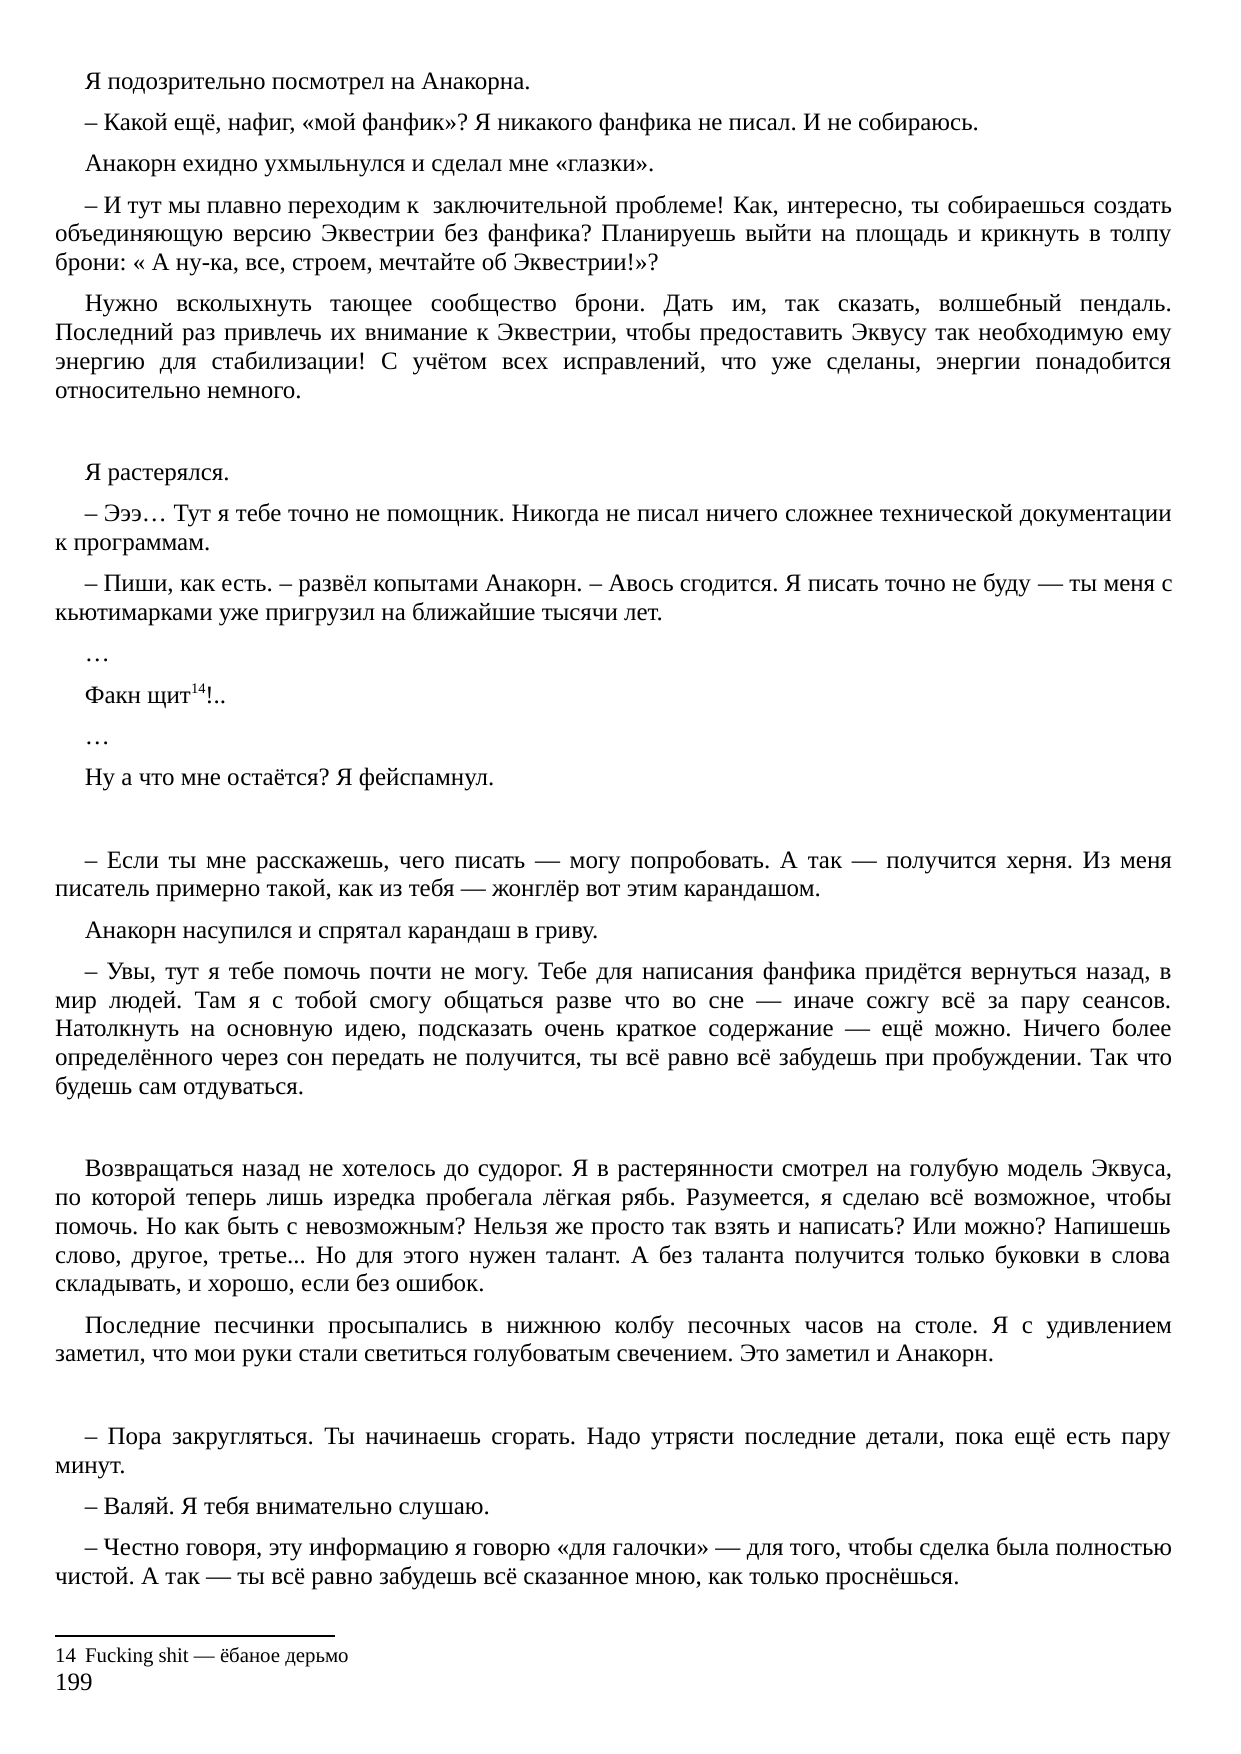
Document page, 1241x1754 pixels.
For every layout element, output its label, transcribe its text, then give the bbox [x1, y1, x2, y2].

text – Какой ещё, нафиг, «мой фанфик»? Я никакого фанфика не писал. И не собираюсь. [55, 107, 1173, 136]
text – Валяй. Я тебя внимательно слушаю. [55, 1491, 1173, 1520]
text Я растерялся. [55, 457, 1173, 486]
text Анакорн ехидно ухмыльнулся и сделал мне «глазки». [55, 148, 1173, 177]
text Ну а что мне остаётся? Я фейспамнул. [55, 762, 1173, 791]
text Я подозрительно посмотрел на Анакорна. [55, 66, 1173, 95]
text Анакорн насупился и спрятал карандаш в гриву. [55, 915, 1173, 943]
text – Пора закругляться. Ты начинаешь сгорать. Надо утрясти последние детали, пока ещё есть пару минут. [55, 1421, 1173, 1478]
text Возвращаться назад не хотелось до судорог. Я в растерянности смотрел на голубую модель Эквуса, по которой теперь лишь изредка пробегала лёгкая рябь. Разумеется, я сделаю всё возможное, чтобы помочь. Но как быть с невозможным? Нельзя же просто так взять и написать? Или можно? Напишешь слово, другое, третье... Но для этого нужен талант. А без таланта получится только буковки в слова складывать, и хорошо, если без ошибок. [55, 1153, 1173, 1297]
text – Честно говоря, эту информацию я говорю «для галочки» — для того, чтобы сделка была полностью чистой. А так — ты всё равно забудешь всё сказанное мною, как только проснёшься. [55, 1532, 1173, 1590]
text – Если ты мне расскажешь, чего писать — могу попробовать. А так — получится херня. Из меня писатель примерно такой, как из тебя — жонглёр вот этим карандашом. [55, 845, 1173, 902]
text Нужно всколыхнуть тающее сообщество брони. Дать им, так сказать, волшебный пендаль. Последний раз привлечь их внимание к Эквестрии, чтобы предоставить Эквусу так необходимую ему энергию для стабилизации! С учётом всех исправлений, что уже сделаны, энергии понадобится относительно немного. [55, 288, 1173, 403]
text … [55, 721, 1173, 750]
text – Пиши, как есть. – развёл копытами Анакорн. – Авось сгодится. Я писать точно не буду — ты меня с кьютимарками уже пригрузил на ближайшие тысячи лет. [55, 568, 1173, 626]
text Факн щит!.. [55, 680, 1173, 708]
text – Эээ… Тут я тебе точно не помощник. Никогда не писал ничего сложнее технической документации к программам. [55, 498, 1173, 556]
text Последние песчинки просыпались в нижнюю колбу песочных часов на столе. Я с удивлением заметил, что мои руки стали светиться голубоватым свечением. Это заметил и Анакорн. [55, 1310, 1173, 1367]
text – И тут мы плавно переходим к заключительной проблеме! Как, интересно, ты собираешься создать объединяющую версию Эквестрии без фанфика? Планируешь выйти на площадь и крикнуть в толпу брони: « А ну-ка, все, строем, мечтайте об Эквестрии!»? [55, 190, 1173, 276]
text Fucking shit — ёбаное дерьмо [55, 1642, 1173, 1667]
text – Увы, тут я тебе помочь почти не могу. Тебе для написания фанфика придётся вернуться назад, в мир людей. Там я с тобой смогу общаться разве что во сне — иначе сожгу всё за пару сеансов. Натолкнуть на основную идею, подсказать очень краткое содержание — ещё можно. Ничего более определённого через сон передать не получится, ты всё равно всё забудешь при пробуждении. Так что будешь сам отдуваться. [55, 956, 1173, 1100]
text … [55, 638, 1173, 667]
